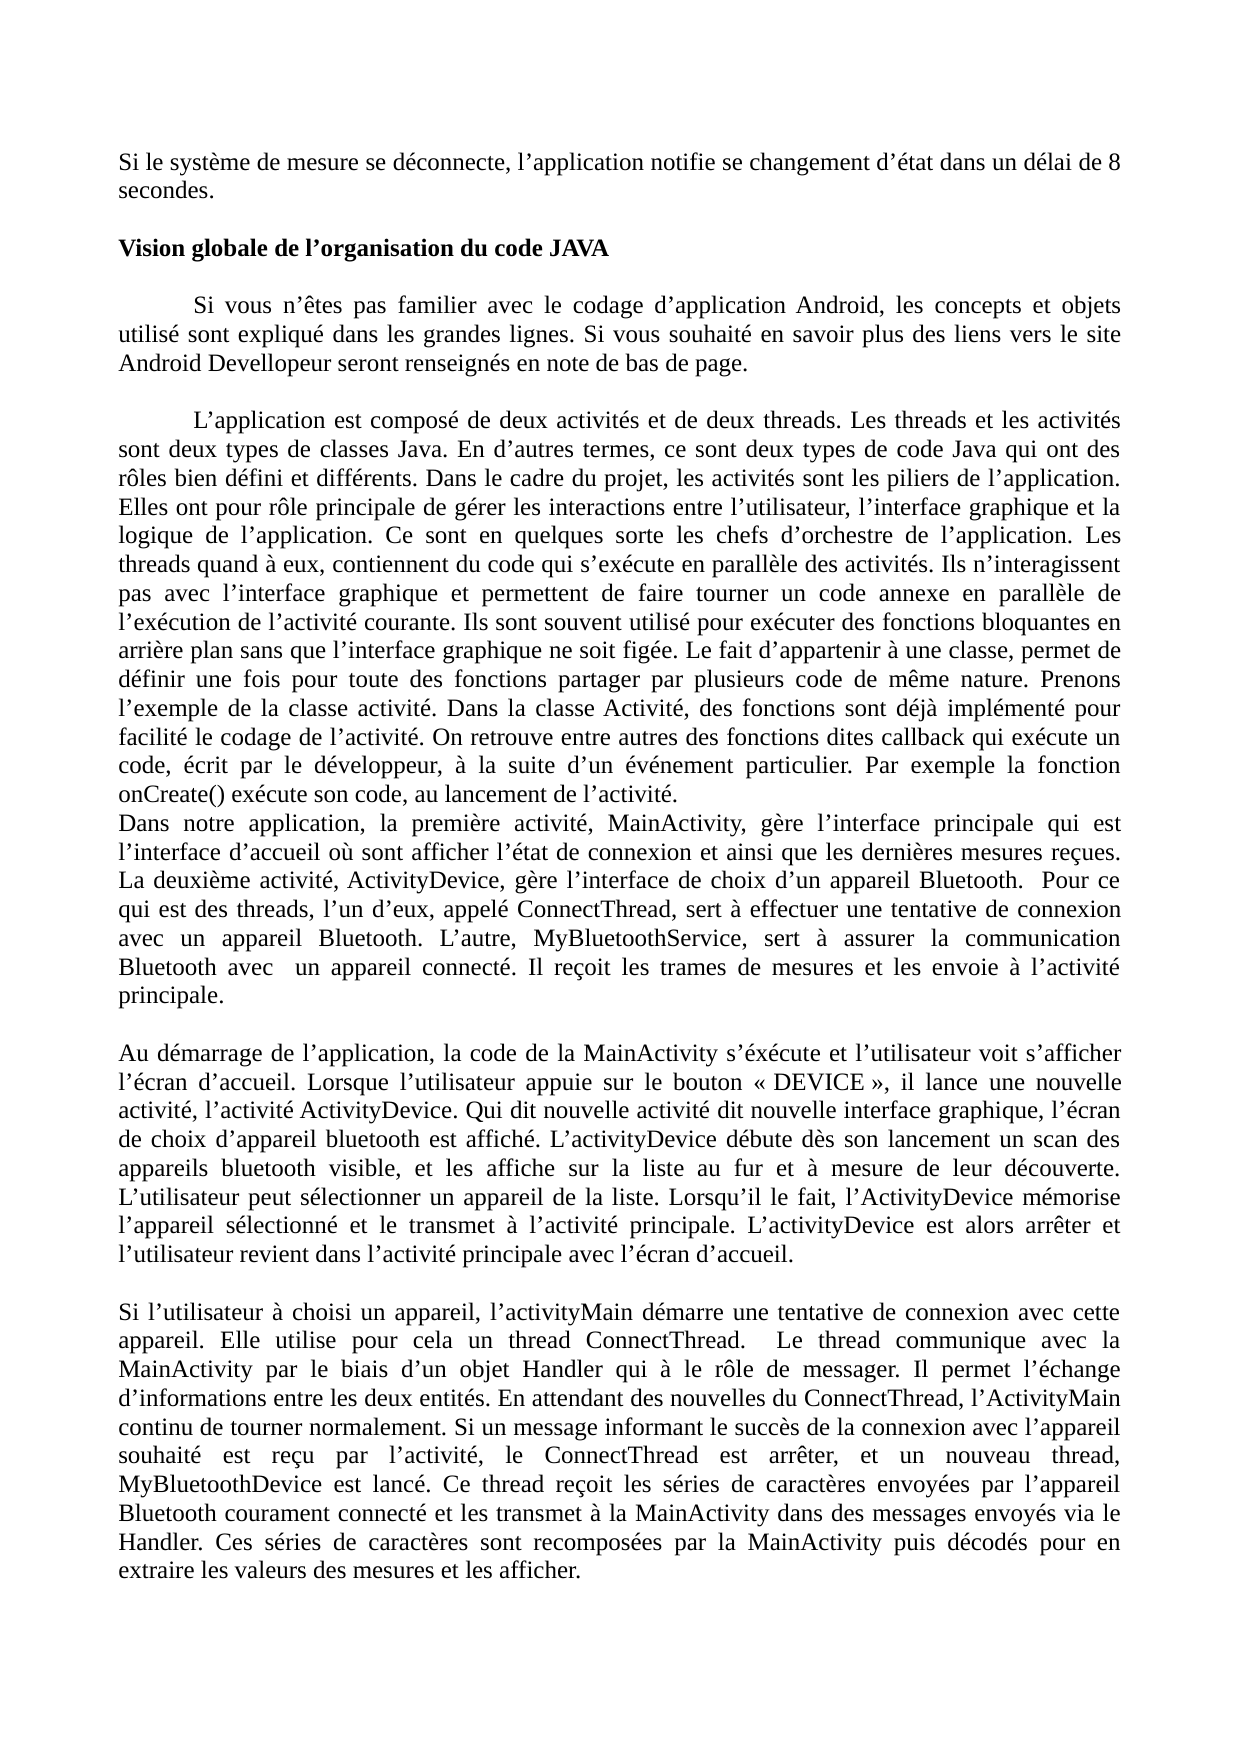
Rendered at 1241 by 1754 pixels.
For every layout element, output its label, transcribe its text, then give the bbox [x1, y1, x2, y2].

text Au démarrage de l’application, la code de la MainActivity s’éxécute et l’utilisateur voit s’afficher l’écran d’accueil. Lorsque l’utilisateur appuie sur le bouton « DEVICE », il lance une nouvelle activité, l’activité ActivityDevice. Qui dit nouvelle activité dit nouvelle interface graphique, l’écran de choix d’appareil bluetooth est affiché. L’activityDevice débute dès son lancement un scan des appareils bluetooth visible, et les affiche sur la liste au fur et à mesure de leur découverte. L’utilisateur peut sélectionner un appareil de la liste. Lorsqu’il le fait, l’ActivityDevice mémorise l’appareil sélectionné et le transmet à l’activité principale. L’activityDevice est alors arrêter et l’utilisateur revient dans l’activité principale avec l’écran d’accueil. [118, 1038, 1122, 1268]
text Si l’utilisateur à choisi un appareil, l’activityMain démarre une tentative de connexion avec cette appareil. Elle utilise pour cela un thread ConnectThread. Le thread communique avec la MainActivity par le biais d’un objet Handler qui à le rôle de messager. Il permet l’échange d’informations entre les deux entités. En attendant des nouvelles du ConnectThread, l’ActivityMain continu de tourner normalement. Si un message informant le succès de la connexion avec l’appareil souhaité est reçu par l’activité, le ConnectThread est arrêter, et un nouveau thread, MyBluetoothDevice est lancé. Ce thread reçoit les séries de caractères envoyées par l’appareil Bluetooth courament connecté et les transmet à la MainActivity dans des messages envoyés via le Handler. Ces séries de caractères sont recomposées par la MainActivity puis décodés pour en extraire les valeurs des mesures et les afficher. [118, 1297, 1122, 1584]
text Vision globale de l’organisation du code JAVA [118, 233, 1122, 262]
text Si le système de mesure se déconnecte, l’application notifie se changement d’état dans un délai de 8 secondes. [118, 147, 1122, 204]
text L’application est composé de deux activités et de deux threads. Les threads et les activités sont deux types de classes Java. En d’autres termes, ce sont deux types de code Java qui ont des rôles bien défini et différents. Dans le cadre du projet, les activités sont les piliers de l’application. Elles ont pour rôle principale de gérer les interactions entre l’utilisateur, l’interface graphique et la logique de l’application. Ce sont en quelques sorte les chefs d’orchestre de l’application. Les threads quand à eux, contiennent du code qui s’exécute en parallèle des activités. Ils n’interagissent pas avec l’interface graphique et permettent de faire tourner un code annexe en parallèle de l’exécution de l’activité courante. Ils sont souvent utilisé pour exécuter des fonctions bloquantes en arrière plan sans que l’interface graphique ne soit figée. Le fait d’appartenir à une classe, permet de définir une fois pour toute des fonctions partager par plusieurs code de même nature. Prenons l’exemple de la classe activité. Dans la classe Activité, des fonctions sont déjà implémenté pour facilité le codage de l’activité. On retrouve entre autres des fonctions dites callback qui exécute un code, écrit par le développeur, à la suite d’un événement particulier. Par exemple la fonction onCreate() exécute son code, au lancement de l’activité. [118, 406, 1122, 808]
text Si vous n’êtes pas familier avec le codage d’application Android, les concepts et objets utilisé sont expliqué dans les grandes lignes. Si vous souhaité en savoir plus des liens vers le site Android Devellopeur seront renseignés en note de bas de page. [118, 291, 1122, 377]
text Dans notre application, la première activité, MainActivity, gère l’interface principale qui est l’interface d’accueil où sont afficher l’état de connexion et ainsi que les dernières mesures reçues. La deuxième activité, ActivityDevice, gère l’interface de choix d’un appareil Bluetooth. Pour ce qui est des threads, l’un d’eux, appelé ConnectThread, sert à effectuer une tentative de connexion avec un appareil Bluetooth. L’autre, MyBluetoothService, sert à assurer la communication Bluetooth avec un appareil connecté. Il reçoit les trames de mesures et les envoie à l’activité principale. [118, 808, 1122, 1009]
